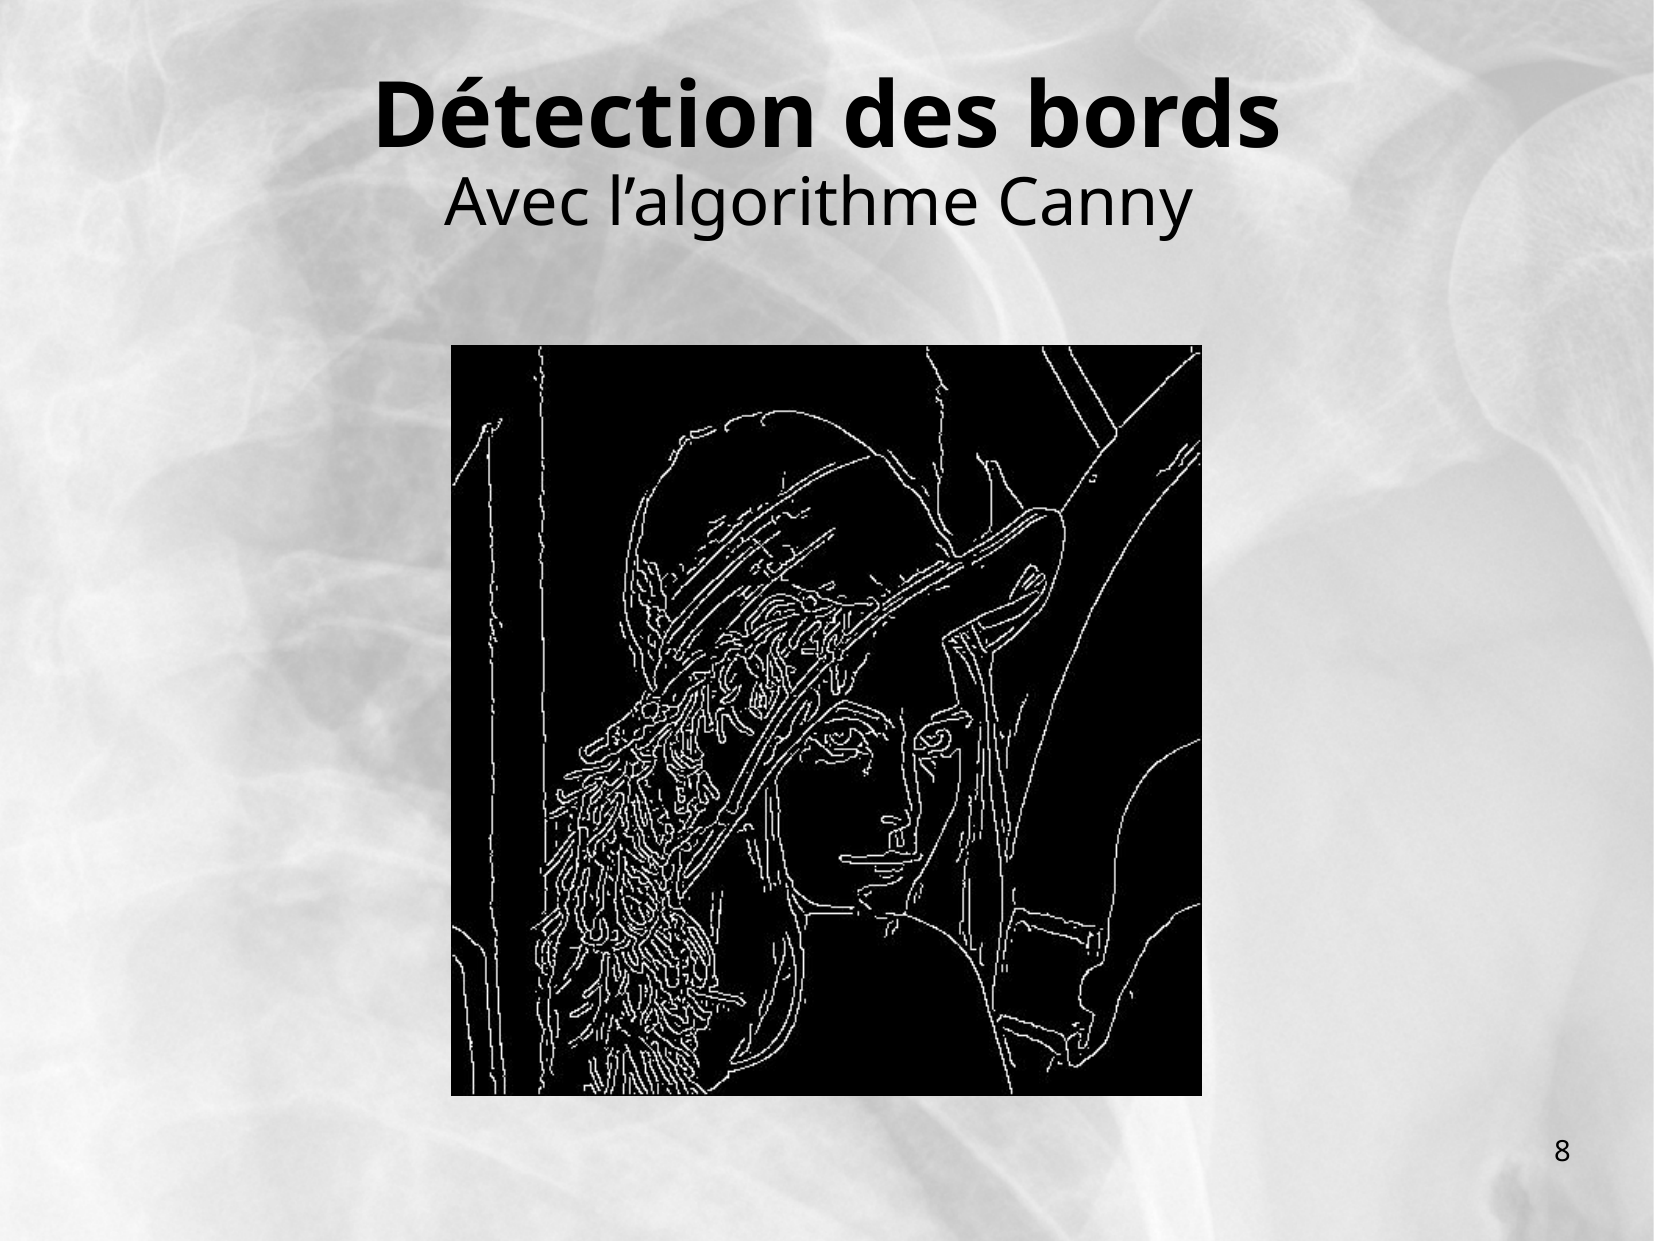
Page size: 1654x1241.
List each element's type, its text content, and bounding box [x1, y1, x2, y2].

title Détection des bords [82, 8, 1571, 216]
list Avec l’algorithme Canny [75, 153, 1564, 239]
picture [0, 0, 1654, 1241]
